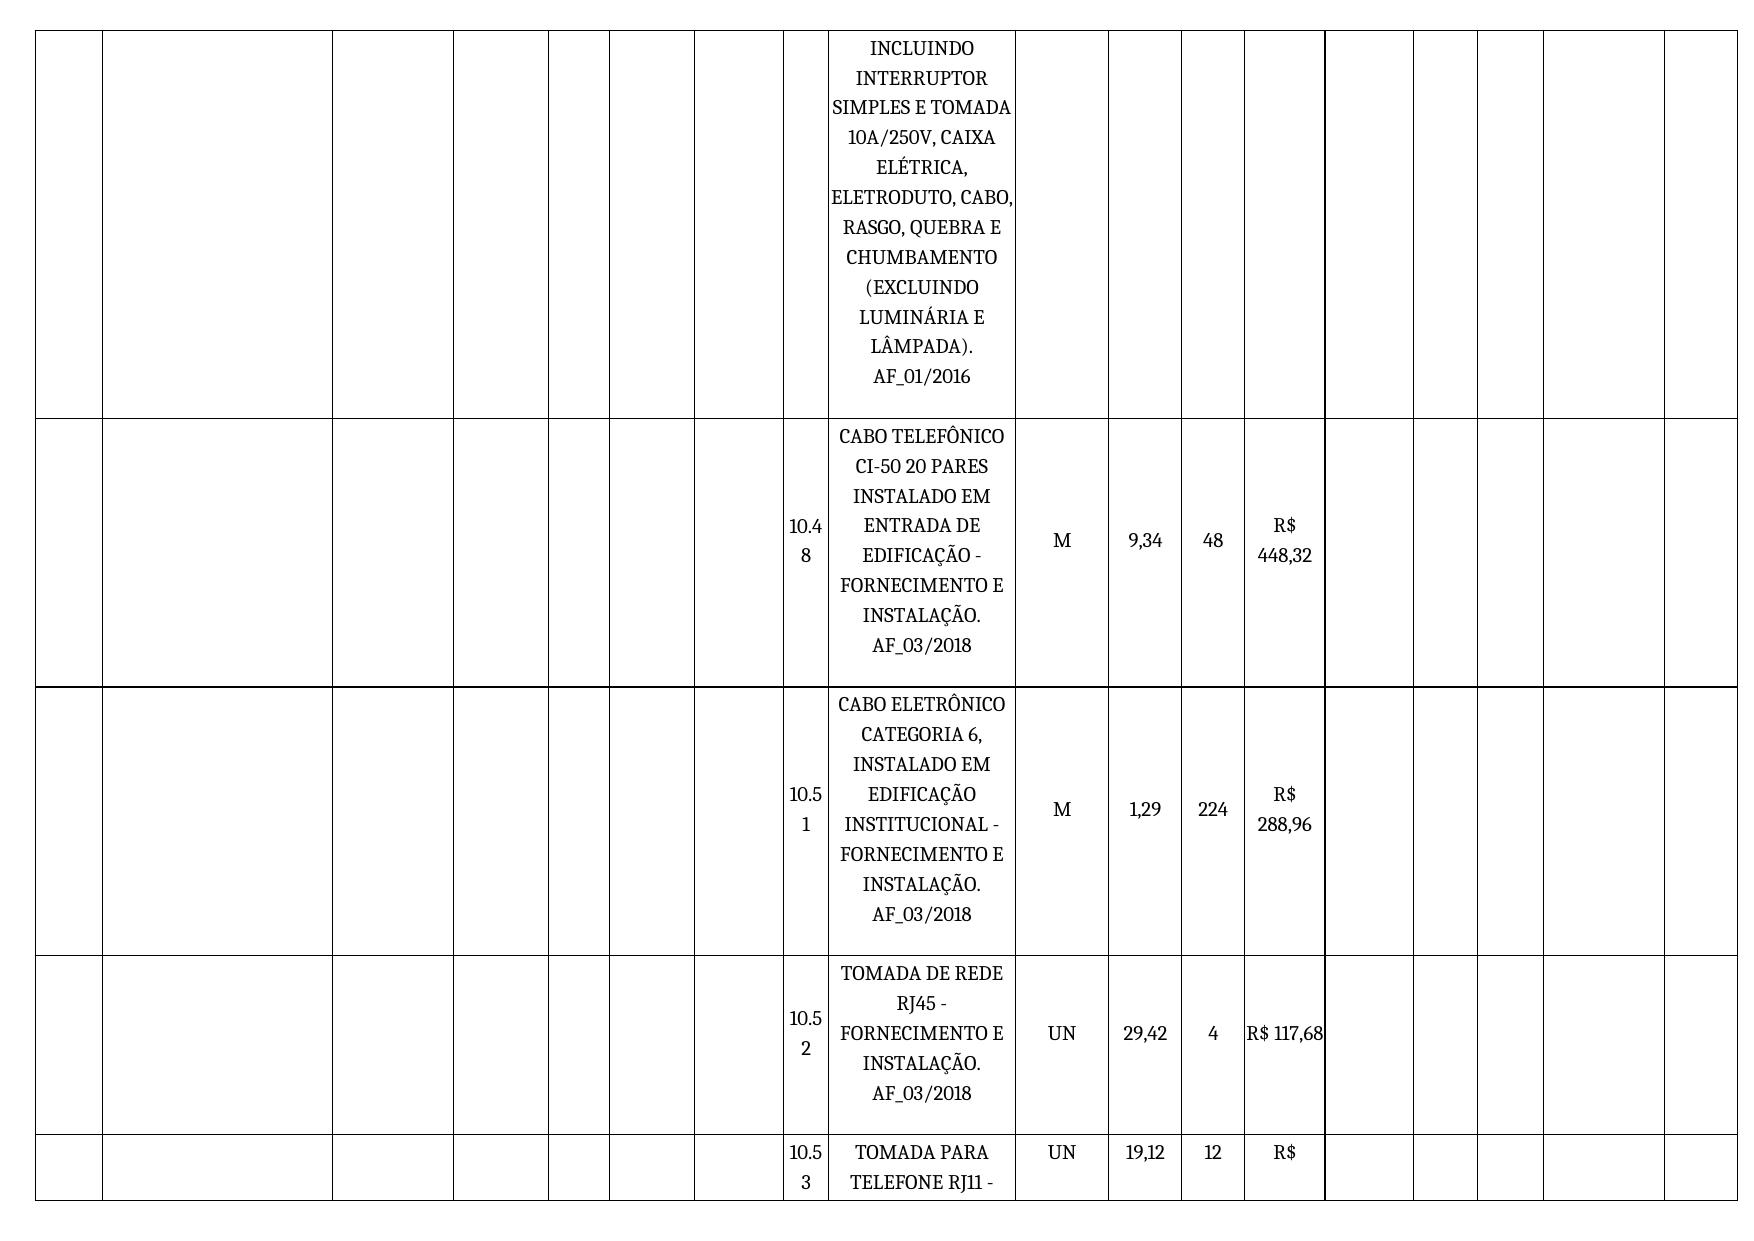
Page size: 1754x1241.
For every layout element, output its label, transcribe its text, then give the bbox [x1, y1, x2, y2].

table_cell [1182, 31, 1244, 418]
table_cell [454, 419, 548, 686]
table_cell [1245, 31, 1324, 418]
table_cell [1414, 419, 1477, 686]
table_cell [1544, 31, 1664, 418]
table_cell [610, 31, 694, 418]
table_cell UN [1016, 956, 1108, 1134]
table_cell [610, 1135, 694, 1200]
table_cell R$ [1245, 1135, 1324, 1200]
table_cell [103, 956, 332, 1134]
table_cell [454, 1135, 548, 1200]
table_cell 4 [1182, 956, 1244, 1134]
table_cell [1326, 688, 1413, 955]
table_cell 48 [1182, 419, 1244, 686]
table_cell [333, 31, 453, 418]
table_cell CABO ELETRÔNICO CATEGORIA 6, INSTALADO EM EDIFICAÇÃO INSTITUCIONAL - FORNECIMENTO E INSTALAÇÃO. AF_03/2018 [829, 688, 1015, 955]
table_cell 10.51 [784, 688, 828, 955]
table_cell [695, 688, 783, 955]
table_cell [549, 31, 609, 418]
table_cell 10.48 [784, 419, 828, 686]
table_cell 9,34 [1109, 419, 1181, 686]
table_cell [695, 31, 783, 418]
table_cell [1665, 956, 1737, 1134]
table_cell [1326, 31, 1413, 418]
table_cell M [1016, 419, 1108, 686]
table_cell [695, 419, 783, 686]
table_cell [695, 956, 783, 1134]
table_cell [1478, 1135, 1543, 1200]
table_cell [333, 419, 453, 686]
table_cell 12 [1182, 1135, 1244, 1200]
table_cell [103, 1135, 332, 1200]
table_cell [1665, 419, 1737, 686]
table_cell [549, 1135, 609, 1200]
table_cell 10.53 [784, 1135, 828, 1200]
table_cell 1,29 [1109, 688, 1181, 955]
table_cell [1665, 31, 1737, 418]
table_cell [1665, 1135, 1737, 1200]
table_cell [1544, 956, 1664, 1134]
table_cell R$ 288,96 [1245, 688, 1324, 955]
table_cell UN [1016, 1135, 1108, 1200]
table_cell [1326, 956, 1413, 1134]
table_cell [36, 1135, 102, 1200]
table_cell [1326, 1135, 1413, 1200]
table_cell [784, 31, 828, 418]
table_cell [1414, 688, 1477, 955]
table_cell [333, 688, 453, 955]
table_cell 19,12 [1109, 1135, 1181, 1200]
table_cell R$ 117,68 [1245, 956, 1324, 1134]
table_cell [1109, 31, 1181, 418]
table_cell 10.52 [784, 956, 828, 1134]
table_cell CABO TELEFÔNICO CI-50 20 PARES INSTALADO EM ENTRADA DE EDIFICAÇÃO - FORNECIMENTO E INSTALAÇÃO. AF_03/2018 [829, 419, 1015, 686]
table_cell [454, 31, 548, 418]
table_cell [1478, 31, 1543, 418]
table_cell [1478, 419, 1543, 686]
table_cell [103, 31, 332, 418]
table_cell [1414, 31, 1477, 418]
table_cell [36, 956, 102, 1134]
table_cell [549, 956, 609, 1134]
table_cell [549, 419, 609, 686]
table_cell [1544, 688, 1664, 955]
table_cell [36, 31, 102, 418]
table_cell [1016, 31, 1108, 418]
table_cell [36, 688, 102, 955]
table_cell [1414, 956, 1477, 1134]
table_cell TOMADA DE REDE RJ45 - FORNECIMENTO E INSTALAÇÃO. AF_03/2018 [829, 956, 1015, 1134]
table_cell [610, 419, 694, 686]
table_cell [610, 956, 694, 1134]
table_cell [1478, 956, 1543, 1134]
table_cell [695, 1135, 783, 1200]
table_cell 29,42 [1109, 956, 1181, 1134]
table_cell [1544, 419, 1664, 686]
table_cell INCLUINDO INTERRUPTOR SIMPLES E TOMADA 10A/250V, CAIXA ELÉTRICA, ELETRODUTO, CABO, RASGO, QUEBRA E CHUMBAMENTO (EXCLUINDO LUMINÁRIA E LÂMPADA). AF_01/2016 [829, 31, 1015, 418]
table_cell [333, 956, 453, 1134]
table_cell [1478, 688, 1543, 955]
table_cell M [1016, 688, 1108, 955]
table_cell R$ 448,32 [1245, 419, 1324, 686]
table_cell [454, 688, 548, 955]
table_cell 224 [1182, 688, 1244, 955]
table_cell [103, 688, 332, 955]
table_cell [610, 688, 694, 955]
table_cell [1665, 688, 1737, 955]
table_cell [1326, 419, 1413, 686]
table_cell [333, 1135, 453, 1200]
table_cell [103, 419, 332, 686]
table_cell [36, 419, 102, 686]
table_cell TOMADA PARA TELEFONE RJ11 [829, 1135, 1015, 1200]
table_cell [1414, 1135, 1477, 1200]
table_cell [549, 688, 609, 955]
table_cell [454, 956, 548, 1134]
table_cell [1544, 1135, 1664, 1200]
